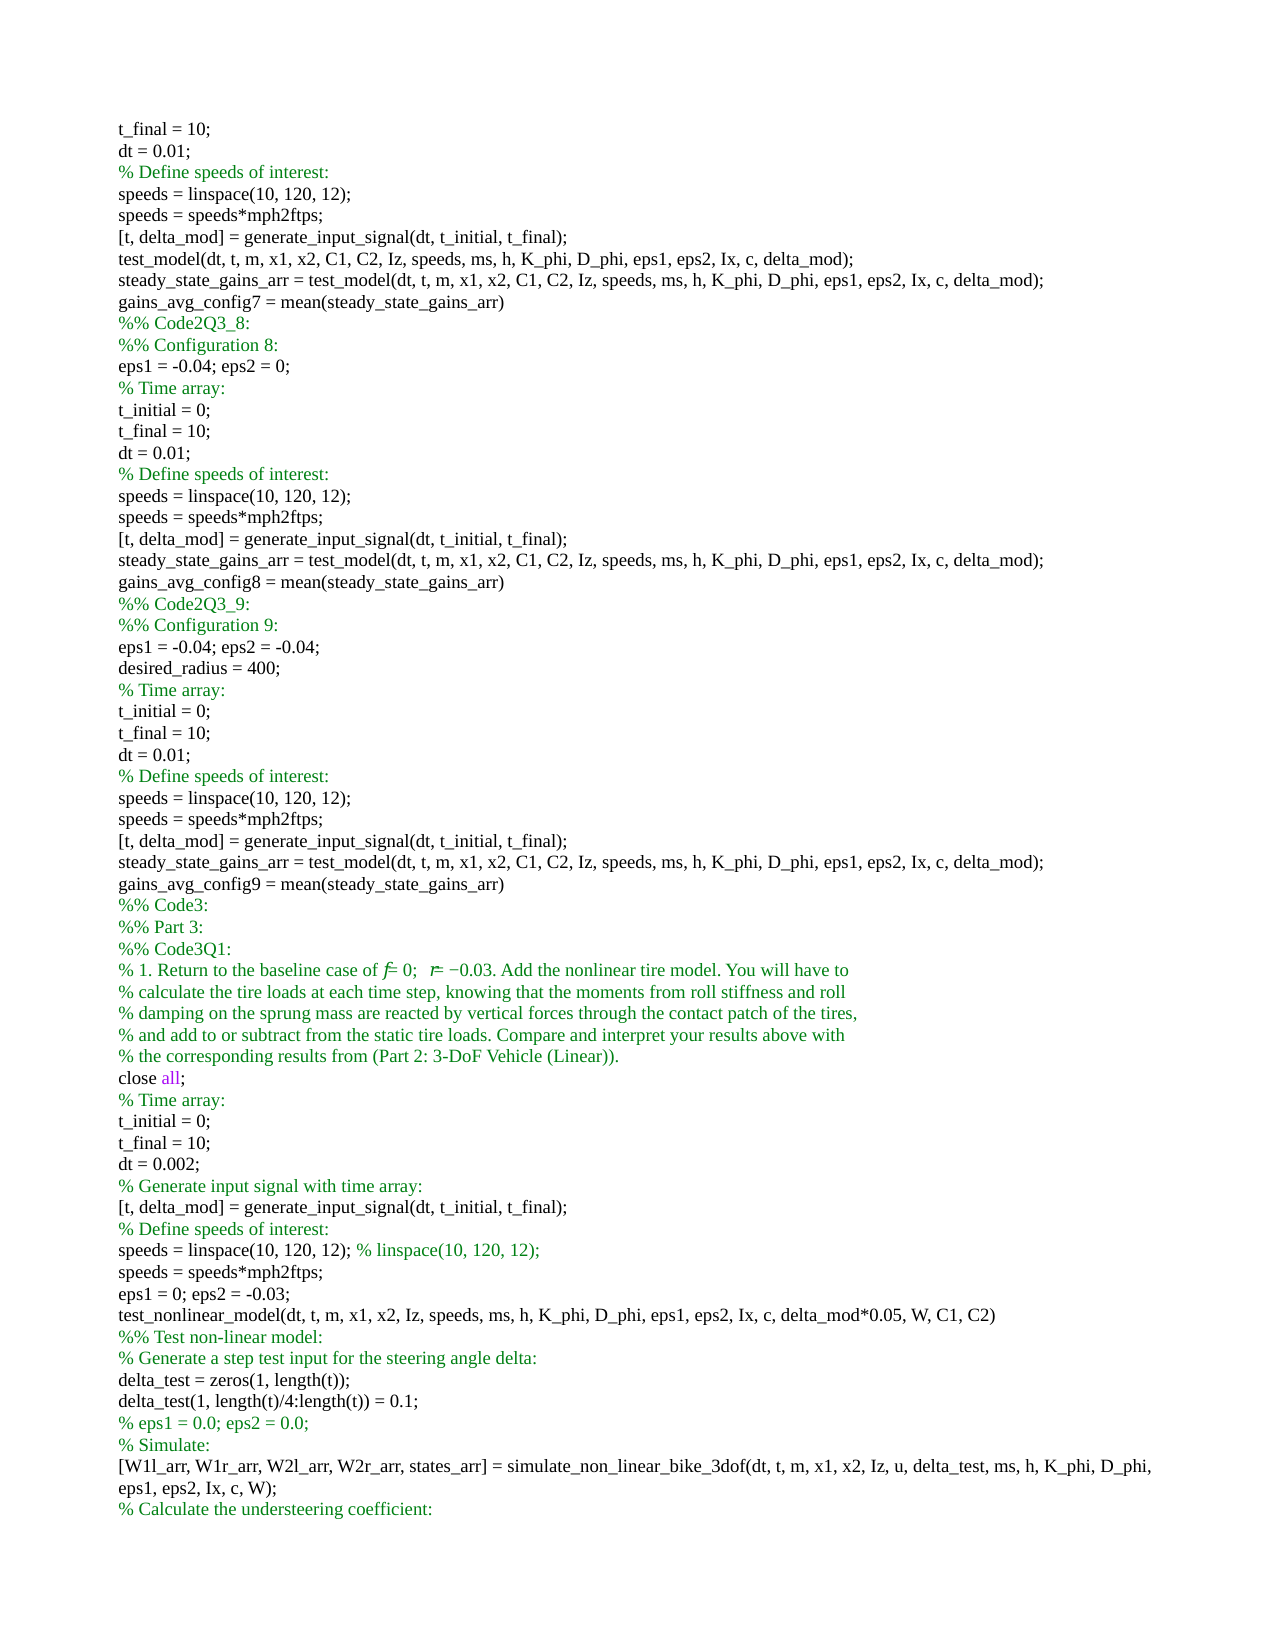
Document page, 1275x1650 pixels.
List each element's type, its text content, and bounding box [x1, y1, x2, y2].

text gains_avg_config7 = mean(steady_state_gains_arr) [118, 291, 1157, 312]
text t_final = 10; [118, 1132, 1157, 1153]
text test_nonlinear_model(dt, t, m, x1, x2, Iz, speeds, ms, h, K_phi, D_phi, eps1, eps2, Ix, c, delta_mod*0.05, W, C1, C2) [118, 1304, 1157, 1326]
text gains_avg_config8 = mean(steady_state_gains_arr) [118, 571, 1157, 592]
text % Time array: [118, 1088, 1157, 1110]
text speeds = speeds*mph2ftps; [118, 204, 1157, 226]
text steady_state_gains_arr = test_model(dt, t, m, x1, x2, C1, C2, Iz, speeds, ms, h, K_phi, D_phi, eps1, eps2, Ix, c, delta_mod); [118, 269, 1157, 291]
text steady_state_gains_arr = test_model(dt, t, m, x1, x2, C1, C2, Iz, speeds, ms, h, K_phi, D_phi, eps1, eps2, Ix, c, delta_mod); [118, 851, 1157, 873]
text dt = 0.01; [118, 743, 1157, 765]
text eps1 = -0.04; eps2 = 0; [118, 355, 1157, 377]
text %% Test non-linear model: [118, 1326, 1157, 1347]
text %% Code2Q3_8: [118, 312, 1157, 334]
text % Simulate: [118, 1433, 1157, 1455]
text [t, delta_mod] = generate_input_signal(dt, t_initial, t_final); [118, 830, 1157, 851]
text steady_state_gains_arr = test_model(dt, t, m, x1, x2, C1, C2, Iz, speeds, ms, h, K_phi, D_phi, eps1, eps2, Ix, c, delta_mod); [118, 549, 1157, 571]
text %% Configuration 9: [118, 614, 1157, 636]
text t_final = 10; [118, 118, 1157, 140]
text [t, delta_mod] = generate_input_signal(dt, t_initial, t_final); [118, 1196, 1157, 1218]
text delta_test = zeros(1, length(t)); [118, 1369, 1157, 1390]
text %% Part 3: [118, 916, 1157, 937]
text t_initial = 0; [118, 398, 1157, 420]
text % Define speeds of interest: [118, 1218, 1157, 1239]
text test_model(dt, t, m, x1, x2, C1, C2, Iz, speeds, ms, h, K_phi, D_phi, eps1, eps2, Ix, c, delta_mod); [118, 247, 1157, 269]
text % eps1 = 0.0; eps2 = 0.0; [118, 1412, 1157, 1433]
text % Time array: [118, 679, 1157, 700]
text t_initial = 0; [118, 700, 1157, 722]
text eps1 = -0.04; eps2 = -0.04; [118, 636, 1157, 657]
text % 1. Return to the baseline case of 𝜖𝑓 = 0; 𝜖𝑟 = −0.03. Add the nonlinear tire model. You will have to [118, 959, 1157, 981]
text eps1 = 0; eps2 = -0.03; [118, 1282, 1157, 1304]
text close all; [118, 1067, 1157, 1088]
text t_final = 10; [118, 420, 1157, 442]
text speeds = speeds*mph2ftps; [118, 506, 1157, 528]
text desired_radius = 400; [118, 657, 1157, 679]
text speeds = linspace(10, 120, 12); [118, 485, 1157, 506]
text % Define speeds of interest: [118, 463, 1157, 485]
text % and add to or subtract from the static tire loads. Compare and interpret your results above with [118, 1024, 1157, 1045]
text speeds = linspace(10, 120, 12); [118, 183, 1157, 204]
text % Time array: [118, 377, 1157, 398]
text [W1l_arr, W1r_arr, W2l_arr, W2r_arr, states_arr] = simulate_non_linear_bike_3dof(dt, t, m, x1, x2, Iz, u, delta_test, ms, h, K_phi, D_phi, eps1, eps2, Ix, c, W); [118, 1455, 1157, 1498]
text % Define speeds of interest: [118, 161, 1157, 183]
text % Generate a step test input for the steering angle delta: [118, 1347, 1157, 1369]
text dt = 0.002; [118, 1153, 1157, 1175]
text % Calculate the understeering coefficient: [118, 1498, 1157, 1520]
text %% Code3Q1: [118, 937, 1157, 959]
text [t, delta_mod] = generate_input_signal(dt, t_initial, t_final); [118, 528, 1157, 549]
text % Generate input signal with time array: [118, 1175, 1157, 1196]
text dt = 0.01; [118, 140, 1157, 161]
text %% Code2Q3_9: [118, 592, 1157, 614]
text % calculate the tire loads at each time step, knowing that the moments from roll stiffness and roll [118, 981, 1157, 1002]
text speeds = linspace(10, 120, 12); % linspace(10, 120, 12); [118, 1239, 1157, 1261]
text delta_test(1, length(t)/4:length(t)) = 0.1; [118, 1390, 1157, 1412]
text [t, delta_mod] = generate_input_signal(dt, t_initial, t_final); [118, 226, 1157, 247]
text speeds = speeds*mph2ftps; [118, 808, 1157, 830]
text speeds = linspace(10, 120, 12); [118, 787, 1157, 808]
text % the corresponding results from (Part 2: 3-DoF Vehicle (Linear)). [118, 1045, 1157, 1067]
text % Define speeds of interest: [118, 765, 1157, 787]
text speeds = speeds*mph2ftps; [118, 1261, 1157, 1282]
text % damping on the sprung mass are reacted by vertical forces through the contact patch of the tires, [118, 1002, 1157, 1024]
text t_final = 10; [118, 722, 1157, 743]
text gains_avg_config9 = mean(steady_state_gains_arr) [118, 873, 1157, 894]
text dt = 0.01; [118, 442, 1157, 463]
text %% Configuration 8: [118, 334, 1157, 355]
text %% Code3: [118, 894, 1157, 916]
text t_initial = 0; [118, 1110, 1157, 1132]
